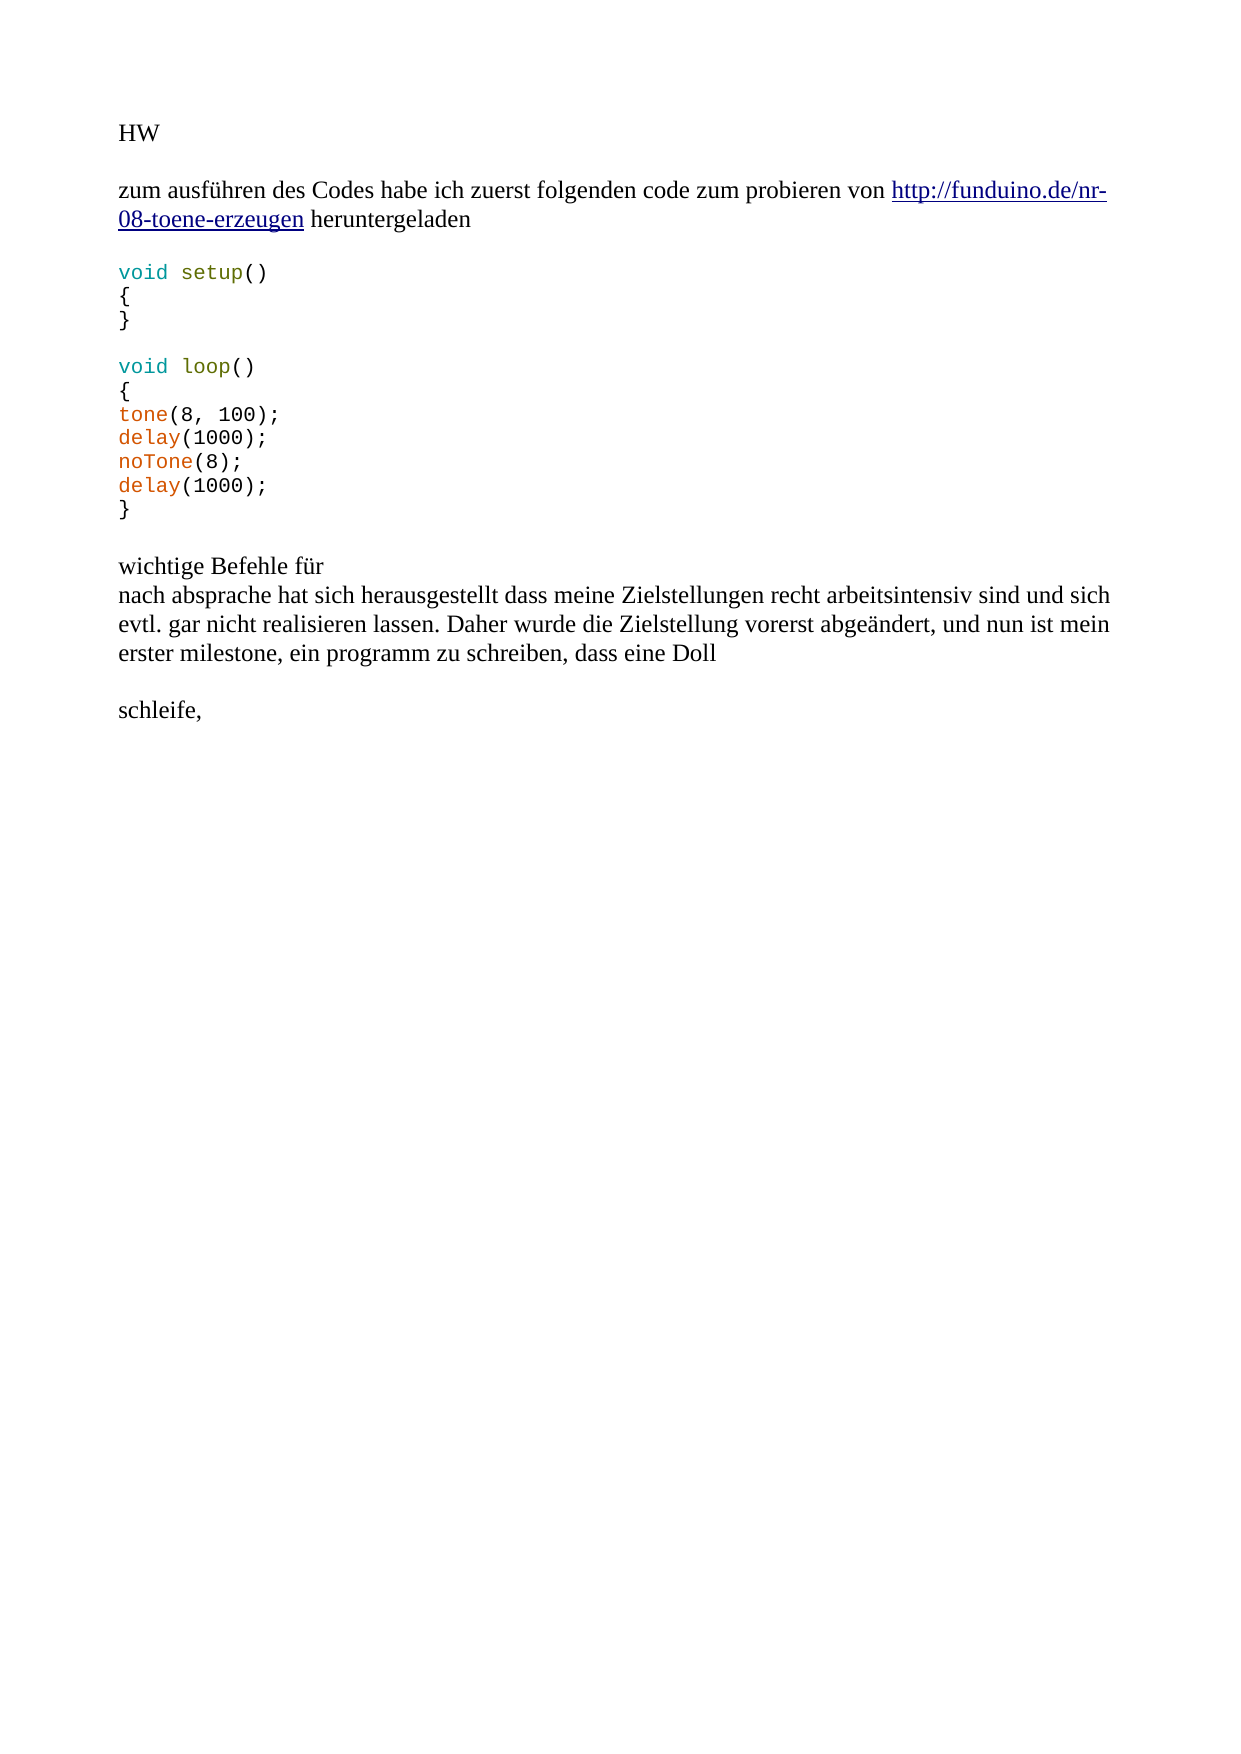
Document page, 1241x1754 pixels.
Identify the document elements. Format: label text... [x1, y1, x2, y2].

text nach absprache hat sich herausgestellt dass meine Zielstellungen recht arbeitsintensiv sind und sich evtl. gar nicht realisieren lassen. Daher wurde die Zielstellung vorerst abgeändert, und nun ist mein erster milestone, ein programm zu schreiben, dass eine Doll [118, 580, 1122, 666]
text schleife, [118, 695, 1122, 724]
text tone(8, 100); [118, 404, 1122, 427]
text delay(1000); [118, 475, 1122, 498]
text noTone(8); [118, 451, 1122, 475]
text } [118, 498, 1122, 522]
text zum ausführen des Codes habe ich zuerst folgenden code zum probieren von http://funduino.de/nr-08-toene-erzeugen heruntergeladen [118, 176, 1122, 233]
text void setup() [118, 262, 1122, 286]
text { [118, 286, 1122, 309]
text wichtige Befehle für [118, 551, 1122, 580]
text } [118, 309, 1122, 333]
text void loop() [118, 356, 1122, 380]
text delay(1000); [118, 427, 1122, 451]
text { [118, 380, 1122, 404]
text HW [118, 118, 1122, 147]
